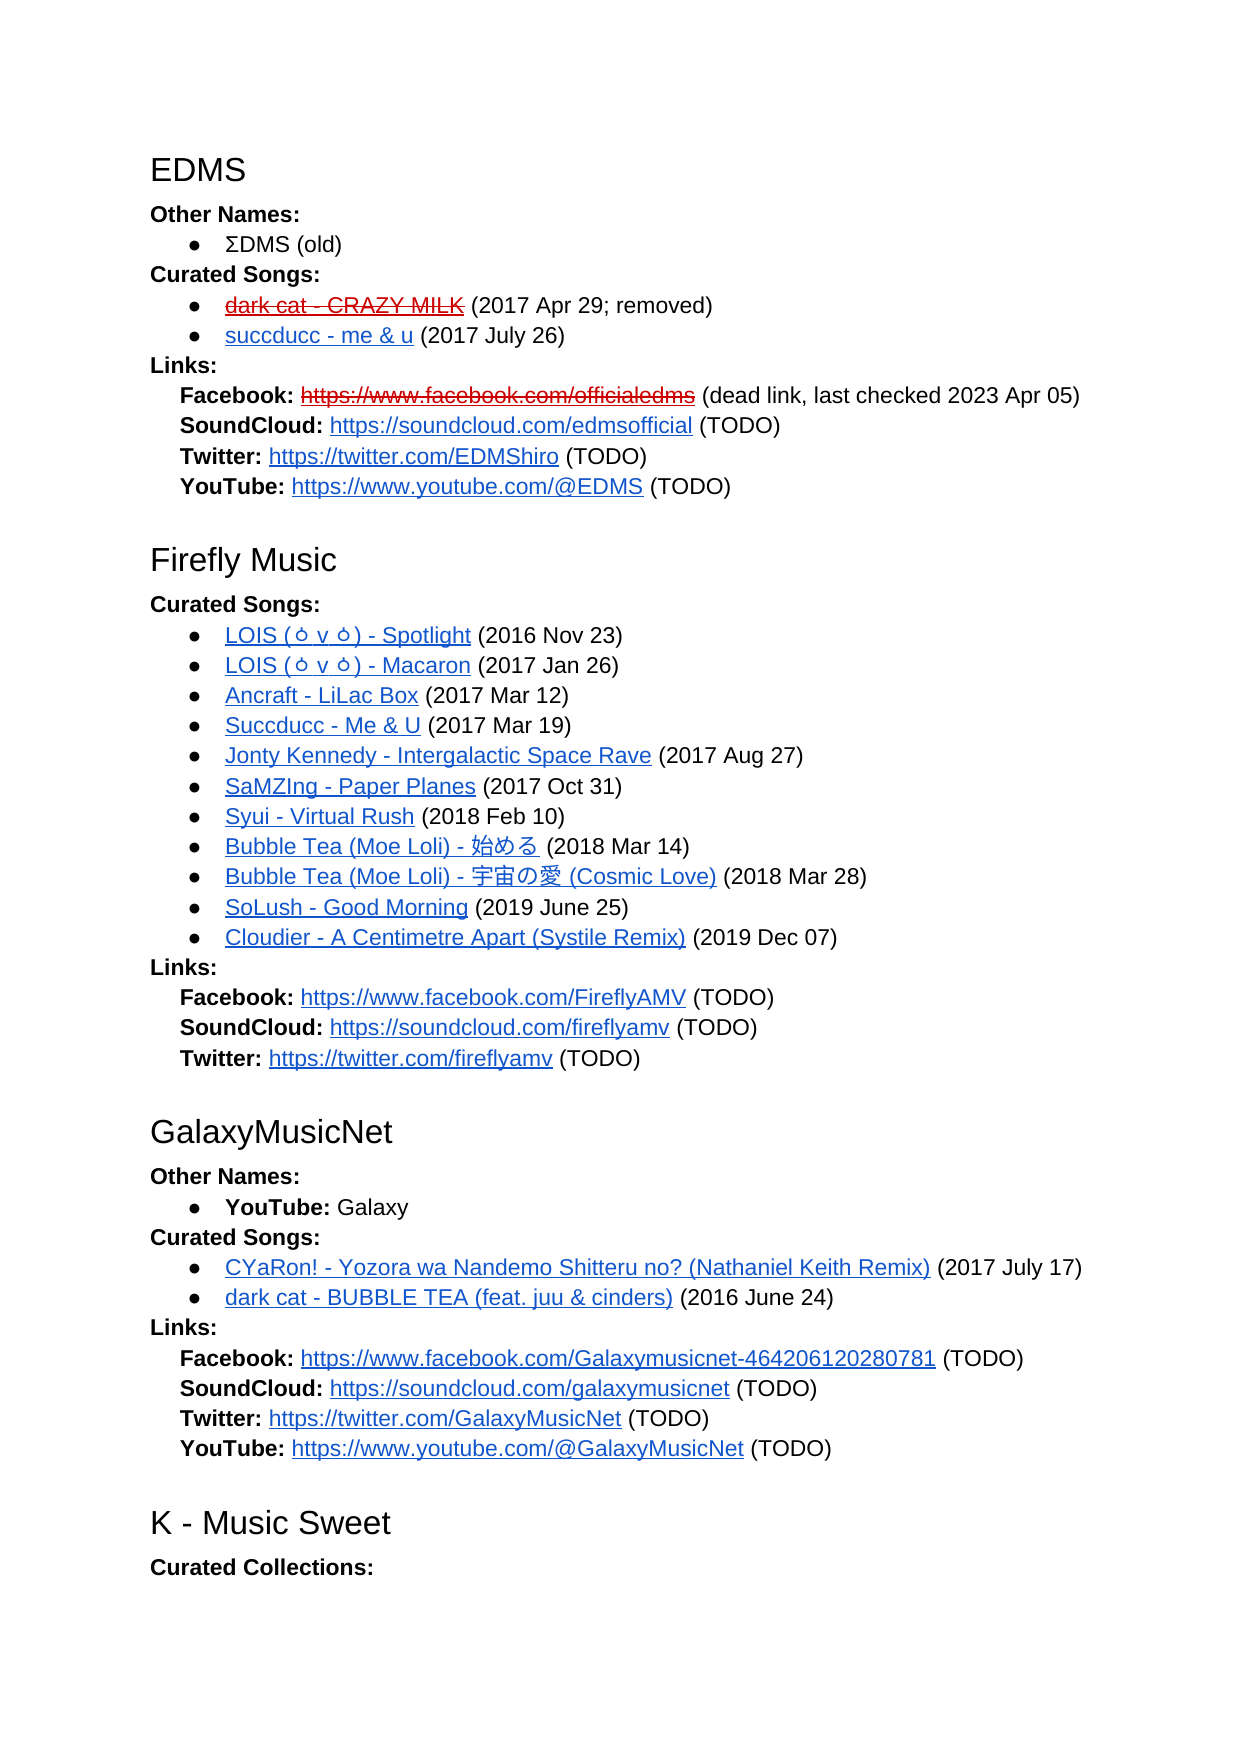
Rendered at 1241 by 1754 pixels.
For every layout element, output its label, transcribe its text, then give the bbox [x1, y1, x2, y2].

text Links: [150, 352, 1090, 378]
list Syui - Virtual Rush (2018 Feb 10) [187, 803, 1090, 829]
list ΣDMS (old) [187, 231, 1090, 257]
text Curated Collections: [150, 1554, 1090, 1580]
text Twitter: https://twitter.com/fireflyamv (TODO) [179, 1044, 1090, 1071]
text SoundCloud: https://soundcloud.com/edmsofficial (TODO) [179, 412, 1090, 439]
text Curated Songs: [150, 1224, 1090, 1250]
text Curated Songs: [150, 261, 1090, 288]
text Facebook: https://www.facebook.com/FireflyAMV (TODO) [179, 984, 1090, 1011]
subtitle EDMS [150, 150, 1090, 188]
list Bubble Tea (Moe Loli) - 始める (2018 Mar 14) [187, 833, 1090, 859]
list dark cat - CRAZY MILK (2017 Apr 29; removed) [187, 292, 1090, 318]
subtitle K - Music Sweet [150, 1503, 1090, 1541]
text Facebook: https://www.facebook.com/Galaxymusicnet-464206120280781 (TODO) [179, 1344, 1090, 1371]
list dark cat - BUBBLE TEA (feat. juu & cinders) (2016 June 24) [187, 1284, 1090, 1310]
list YouTube: Galaxy [187, 1193, 1090, 1220]
text Links: [150, 1314, 1090, 1341]
text YouTube: https://www.youtube.com/@GalaxyMusicNet (TODO) [179, 1435, 1090, 1461]
text Curated Songs: [150, 591, 1090, 618]
list succducc - me & u (2017 July 26) [187, 322, 1090, 348]
text YouTube: https://www.youtube.com/@EDMS (TODO) [179, 473, 1090, 499]
text Twitter: https://twitter.com/EDMShiro (TODO) [179, 443, 1090, 469]
text Other Names: [150, 1163, 1090, 1189]
text Twitter: https://twitter.com/GalaxyMusicNet (TODO) [179, 1405, 1090, 1431]
text SoundCloud: https://soundcloud.com/galaxymusicnet (TODO) [179, 1375, 1090, 1401]
list SaMZIng - Paper Planes (2017 Oct 31) [187, 773, 1090, 799]
list CYaRon! - Yozora wa Nandemo Shitteru no? (Nathaniel Keith Remix) (2017 July 17) [187, 1254, 1090, 1280]
list Bubble Tea (Moe Loli) - 宇宙の愛 (Cosmic Love) (2018 Mar 28) [187, 863, 1090, 890]
subtitle GalaxyMusicNet [150, 1112, 1090, 1151]
list Cloudier - A Centimetre Apart (Systile Remix) (2019 Dec 07) [187, 924, 1090, 950]
text Links: [150, 954, 1090, 980]
list Jonty Kennedy - Intergalactic Space Rave (2017 Aug 27) [187, 742, 1090, 769]
subtitle Firefly Music [150, 541, 1090, 579]
text SoundCloud: https://soundcloud.com/fireflyamv (TODO) [179, 1014, 1090, 1041]
list LOIS (ㆁvㆁ) - Macaron (2017 Jan 26) [187, 652, 1090, 678]
text Other Names: [150, 201, 1090, 227]
list Ancraft - LiLac Box (2017 Mar 12) [187, 682, 1090, 708]
list Succducc - Me & U (2017 Mar 19) [187, 712, 1090, 739]
text Facebook: https://www.facebook.com/officialedms (dead link, last checked 2023 Apr 05) [179, 382, 1090, 408]
list LOIS (ㆁvㆁ) - Spotlight (2016 Nov 23) [187, 622, 1090, 648]
list SoLush - Good Morning (2019 June 25) [187, 893, 1090, 920]
